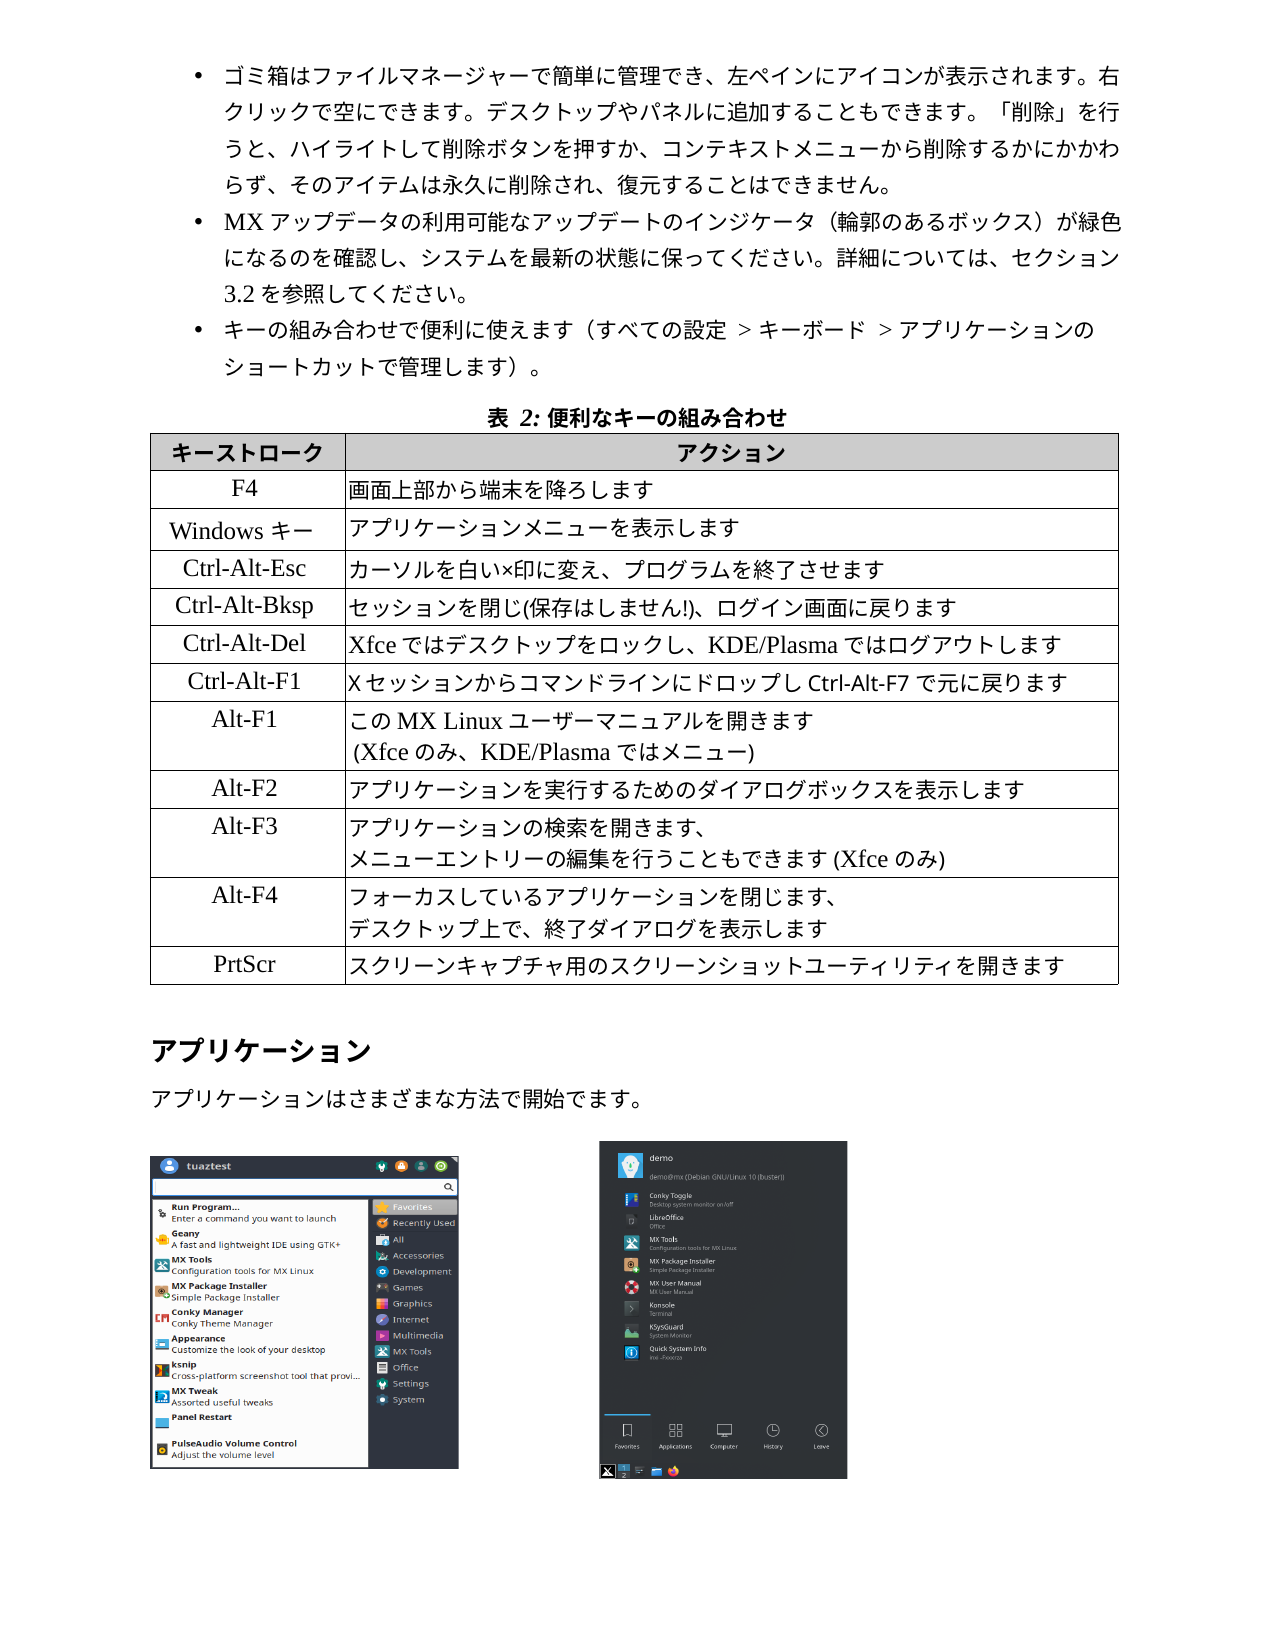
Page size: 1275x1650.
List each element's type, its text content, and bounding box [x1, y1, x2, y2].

table_cell F4 [151, 471, 345, 508]
list MXアップデータの利用可能なアップデートのインジケータ（輪郭のあるボックス）が緑色になるのを確認し、システムを最新の状態に保ってください。詳細については、セクション3.2を参照してください。 [194, 204, 1125, 309]
table_cell Ctrl-Alt-Del [151, 626, 345, 663]
table_cell Windows キー [151, 509, 345, 550]
table_cell Ctrl-Alt-F1 [151, 664, 345, 701]
table_header アクション [346, 434, 1118, 470]
table_cell Alt-F1 [151, 702, 345, 770]
table_cell Ctrl-Alt-Bksp [151, 589, 345, 625]
table_cell Alt-F4 [151, 878, 345, 946]
list キーの組み合わせで便利に使えます（すべての設定 > キーボード > アプリケーションのショートカットで管理します）。 [194, 313, 1125, 382]
text アプリケーションはさまざまな方法で開始でます。 [150, 1082, 1125, 1114]
table_cell Alt-F2 [151, 771, 345, 808]
table_cell フォーカスしているアプリケーションを閉じます、 デスクトップ上で、終了ダイアログを表示します [346, 878, 1118, 946]
table_cell アプリケーションを実行するためのダイアログボックスを表示します [346, 771, 1118, 808]
table_cell 画面上部から端末を降ろします [346, 471, 1118, 508]
table_cell セッションを閉じ(保存はしません!)、ログイン画面に戻ります [346, 589, 1118, 625]
picture [599, 1141, 848, 1479]
table_cell PrtScr [151, 947, 345, 984]
table_cell Alt-F3 [151, 809, 345, 877]
table_cell アプリケーションの検索を開きます、 メニューエントリーの編集を行うこともできます (Xfce のみ) [346, 809, 1118, 877]
table_cell カーソルを白い×印に変え、プログラムを終了させます [346, 551, 1118, 588]
table_cell アプリケーションメニューを表示します [346, 509, 1118, 550]
subtitle アプリケーション [150, 1029, 1125, 1070]
table_cell スクリーンキャプチャ用のスクリーンショットユーティリティを開きます [346, 947, 1118, 984]
table_cell この MX Linux ユーザーマニュアルを開きます (Xfce のみ、KDE/Plasma ではメニュー) [346, 702, 1118, 770]
table_header キーストローク [151, 434, 345, 470]
subtitle 表 2: 便利なキーの組み合わせ [150, 401, 1125, 432]
picture [150, 1156, 459, 1469]
table_cell Xセッションからコマンドラインにドロップし Ctrl-Alt-F7 で元に戻ります [346, 664, 1118, 701]
table_cell Ctrl-Alt-Esc [151, 551, 345, 588]
table_cell Xfceではデスクトップをロックし、KDE/Plasmaではログアウトします [346, 626, 1118, 663]
list ゴミ箱はファイルマネージャーで簡単に管理でき、左ペインにアイコンが表示されます。右クリックで空にできます。デスクトップやパネルに追加することもできます。「削除」を行うと、ハイライトして削除ボタンを押すか、コンテキストメニューから削除するかにかかわらず、そのアイテムは永久に削除され、復元することはできません。 [194, 59, 1125, 200]
